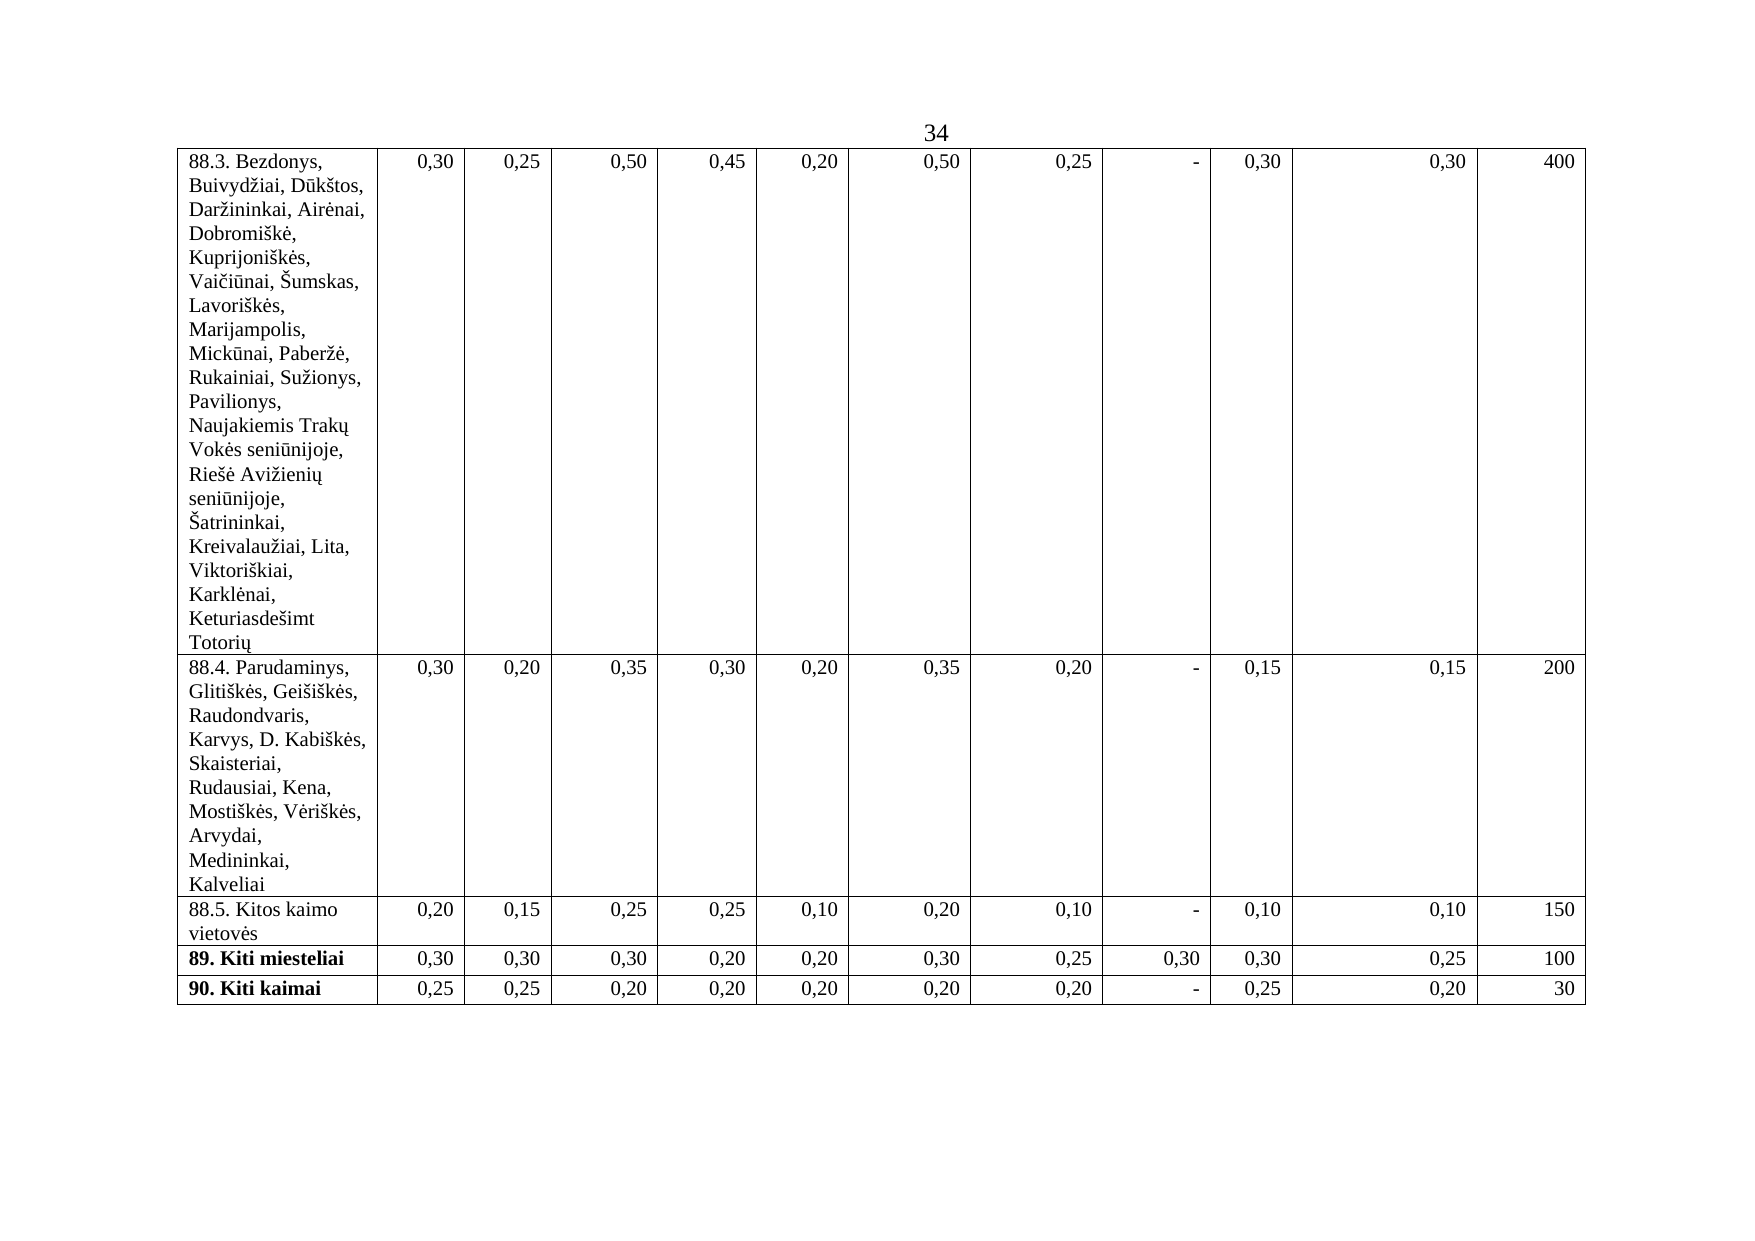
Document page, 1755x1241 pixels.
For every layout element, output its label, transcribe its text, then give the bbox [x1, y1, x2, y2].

table_cell 89. Kiti miesteliai [178, 946, 377, 974]
table_cell [1586, 896, 1592, 945]
table_cell - [1103, 976, 1210, 1004]
table_cell - [1103, 149, 1210, 654]
table_cell 0,25 [465, 149, 551, 654]
table_cell 0,30 [1293, 149, 1477, 654]
table_cell 0,30 [849, 946, 970, 974]
table_cell 0,50 [849, 149, 970, 654]
table_cell 88.4. Parudaminys, Glitiškės, Geišiškės, Raudondvaris, Karvys, D. Kabiškės, Skaisteriai, Rudausiai, Kena, Mostiškės, Vėriškės, Arvydai, Medininkai, Kalveliai [178, 655, 377, 896]
table_cell 0,25 [1211, 976, 1292, 1004]
table_cell 0,30 [378, 946, 464, 974]
table_cell 0,20 [757, 655, 848, 896]
table_cell [1586, 148, 1592, 654]
table_cell 0,30 [1211, 149, 1292, 654]
table_cell 0,20 [757, 976, 848, 1004]
table_cell 0,15 [465, 897, 551, 945]
table_cell 0,20 [658, 946, 756, 974]
table_cell 0,25 [465, 976, 551, 1004]
table_cell - [1103, 655, 1210, 896]
table_cell 0,30 [658, 655, 756, 896]
table_cell 0,20 [757, 149, 848, 654]
table_cell 0,20 [378, 897, 464, 945]
table_cell 0,20 [552, 976, 657, 1004]
table_cell 0,35 [849, 655, 970, 896]
table_cell 0,20 [757, 946, 848, 974]
table_cell 0,20 [849, 897, 970, 945]
table_cell [1586, 654, 1592, 896]
table_cell 0,25 [658, 897, 756, 945]
table_cell 88.5. Kitos kaimo vietovės [178, 897, 377, 945]
table_cell 88.3. Bezdonys, Buivydžiai, Dūkštos, Daržininkai, Airėnai, Dobromiškė, Kuprijoniškės, Vaičiūnai, Šumskas, Lavoriškės, Marijampolis, Mickūnai, Paberžė, Rukainiai, Sužionys, Pavilionys, Naujakiemis Trakų Vokės seniūnijoje, Riešė Avižienių seniūnijoje, Šatrininkai, Kreivalaužiai, Lita, Viktoriškiai, Karklėnai, Keturiasdešimt Totorių [178, 149, 377, 654]
table_cell 0,20 [1293, 976, 1477, 1004]
table_cell 0,10 [757, 897, 848, 945]
table_cell 0,50 [552, 149, 657, 654]
table_cell 0,20 [971, 976, 1102, 1004]
table_cell 400 [1478, 149, 1585, 654]
table_cell 0,45 [658, 149, 756, 654]
table_cell 0,30 [1103, 946, 1210, 974]
table_cell 0,15 [1293, 655, 1477, 896]
table_cell - [1103, 897, 1210, 945]
table_cell 0,20 [849, 976, 970, 1004]
table_cell 0,25 [971, 946, 1102, 974]
table_cell 200 [1478, 655, 1585, 896]
table_cell 0,10 [1211, 897, 1292, 945]
table_cell 0,10 [1293, 897, 1477, 945]
table_cell 90. Kiti kaimai [178, 976, 377, 1004]
table_cell 0,25 [971, 149, 1102, 654]
table_cell 0,20 [971, 655, 1102, 896]
table_cell 0,30 [552, 946, 657, 974]
table_cell 0,25 [378, 976, 464, 1004]
table_cell 150 [1478, 897, 1585, 945]
table_cell 0,35 [552, 655, 657, 896]
table_cell 0,15 [1211, 655, 1292, 896]
table_cell 0,30 [1211, 946, 1292, 974]
table_cell 0,20 [465, 655, 551, 896]
table_cell 0,25 [1293, 946, 1477, 974]
table_cell 0,30 [378, 655, 464, 896]
table_cell 0,20 [658, 976, 756, 1004]
table_cell 0,30 [378, 149, 464, 654]
table_cell [1586, 975, 1592, 1004]
table_cell 0,25 [552, 897, 657, 945]
table_cell 30 [1478, 976, 1585, 1004]
table_cell [1586, 945, 1592, 974]
table_cell 100 [1478, 946, 1585, 974]
table_cell 0,10 [971, 897, 1102, 945]
table_cell 0,30 [465, 946, 551, 974]
